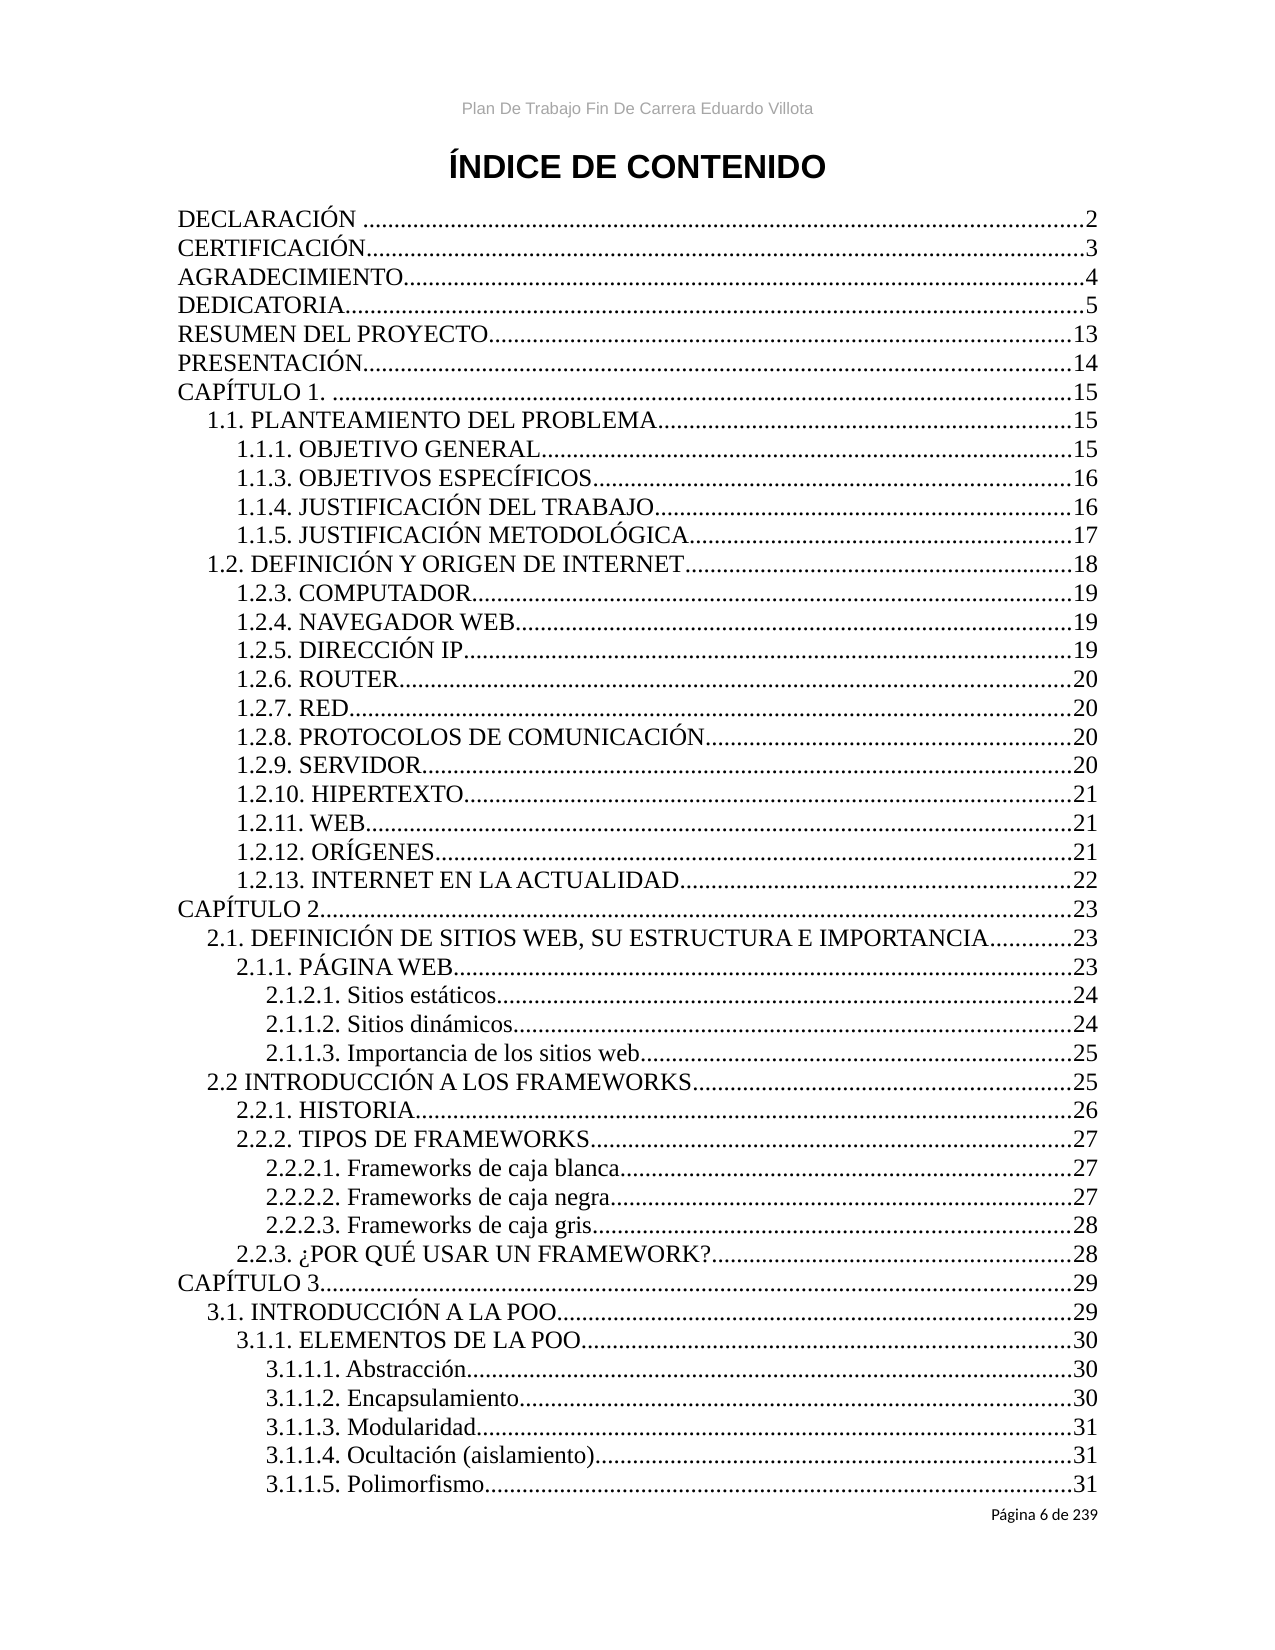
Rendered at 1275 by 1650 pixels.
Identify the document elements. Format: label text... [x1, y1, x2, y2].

text 2.2.2.1. Frameworks de caja blanca 27 [266, 1153, 1098, 1182]
text 1.2.13. INTERNET EN LA ACTUALIDAD 22 [236, 866, 1098, 894]
text 1.2. DEFINICIÓN Y ORIGEN DE INTERNET 18 [207, 549, 1098, 578]
text 2.2.2.3. Frameworks de caja gris 28 [266, 1211, 1098, 1239]
text DECLARACIÓN 2 [177, 204, 1098, 233]
subtitle ÍNDICE DE CONTENIDO [177, 148, 1098, 186]
text CAPÍTULO 1. 15 [177, 377, 1098, 406]
text 2.2.3. ¿POR QUÉ USAR UN FRAMEWORK? 28 [236, 1239, 1098, 1268]
text 1.2.3. COMPUTADOR 19 [236, 578, 1098, 607]
text 1.2.10. HIPERTEXTO 21 [236, 779, 1098, 808]
text 3.1.1.5. Polimorfismo 31 [266, 1469, 1098, 1498]
text 3.1.1. ELEMENTOS DE LA POO 30 [236, 1326, 1098, 1354]
text 2.1. DEFINICIÓN DE SITIOS WEB, SU ESTRUCTURA E IMPORTANCIA 23 [207, 923, 1098, 952]
text 1.2.5. DIRECCIÓN IP 19 [236, 636, 1098, 664]
text 3.1.1.3. Modularidad 31 [266, 1412, 1098, 1441]
text 1.2.12. ORÍGENES 21 [236, 837, 1098, 866]
text 3.1.1.2. Encapsulamiento 30 [266, 1383, 1098, 1412]
text 1.2.6. ROUTER 20 [236, 664, 1098, 693]
text PRESENTACIÓN 14 [177, 348, 1098, 377]
text 2.1.1.3. Importancia de los sitios web 25 [266, 1038, 1098, 1067]
text RESUMEN DEL PROYECTO 13 [177, 319, 1098, 348]
text 1.2.8. PROTOCOLOS DE COMUNICACIÓN 20 [236, 722, 1098, 751]
text 3.1. INTRODUCCIÓN A LA POO 29 [207, 1297, 1098, 1326]
text 1.2.9. SERVIDOR 20 [236, 751, 1098, 779]
text 1.2.11. WEB 21 [236, 808, 1098, 837]
text CAPÍTULO 2. 23 [177, 894, 1098, 923]
text 3.1.1.4. Ocultación (aislamiento) 31 [266, 1441, 1098, 1469]
text 1.2.7. RED 20 [236, 693, 1098, 722]
text 2.1.1.2. Sitios dinámicos 24 [266, 1009, 1098, 1038]
text 1.1.5. JUSTIFICACIÓN METODOLÓGICA 17 [236, 521, 1098, 549]
text 1.1.3. OBJETIVOS ESPECÍFICOS 16 [236, 463, 1098, 492]
text 1.1.4. JUSTIFICACIÓN DEL TRABAJO 16 [236, 492, 1098, 521]
text 2.1.2.1. Sitios estáticos 24 [266, 981, 1098, 1009]
text 3.1.1.1. Abstracción 30 [266, 1354, 1098, 1383]
text DEDICATORIA 5 [177, 291, 1098, 319]
text AGRADECIMIENTO 4 [177, 262, 1098, 291]
text CAPÍTULO 3. 29 [177, 1268, 1098, 1297]
text 1.1. PLANTEAMIENTO DEL PROBLEMA 15 [207, 406, 1098, 434]
text CERTIFICACIÓN 3 [177, 233, 1098, 262]
text 2.2.1. HISTORIA 26 [236, 1096, 1098, 1124]
text 1.1.1. OBJETIVO GENERAL 15 [236, 434, 1098, 463]
text 2.2.2.2. Frameworks de caja negra 27 [266, 1182, 1098, 1211]
text 1.2.4. NAVEGADOR WEB 19 [236, 607, 1098, 636]
text 2.2.2. TIPOS DE FRAMEWORKS 27 [236, 1124, 1098, 1153]
text 2.1.1. PÁGINA WEB 23 [236, 952, 1098, 981]
text 2.2 INTRODUCCIÓN A LOS FRAMEWORKS 25 [207, 1067, 1098, 1096]
